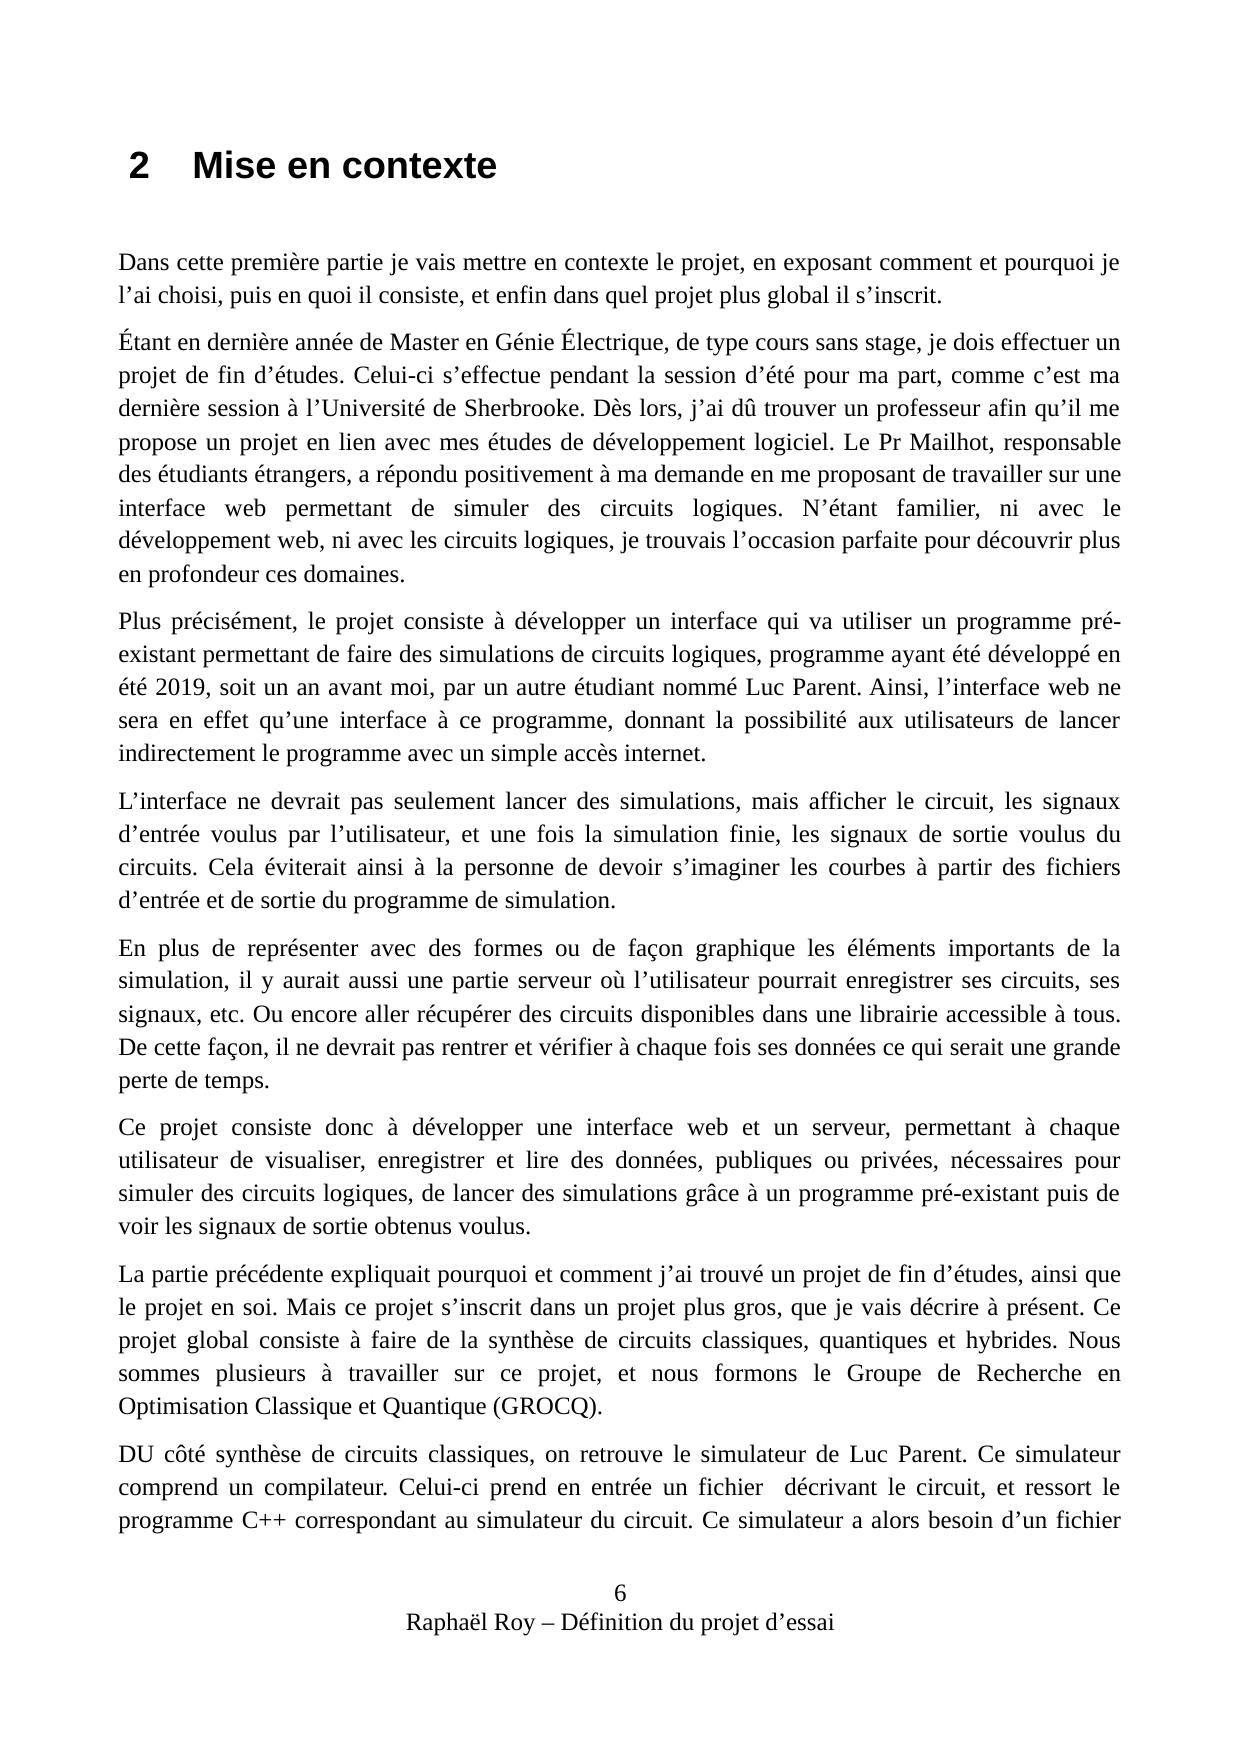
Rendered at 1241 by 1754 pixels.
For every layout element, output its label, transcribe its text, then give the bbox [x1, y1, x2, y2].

text La partie précédente expliquait pourquoi et comment j’ai trouvé un projet de fin d’études, ainsi que le projet en soi. Mais ce projet s’inscrit dans un projet plus gros, que je vais décrire à présent. Ce projet global consiste à faire de la synthèse de circuits classiques, quantiques et hybrides. Nous sommes plusieurs à travailler sur ce projet, et nous formons le Groupe de Recherche en Optimisation Classique et Quantique (GROCQ). [118, 1259, 1122, 1420]
text L’interface ne devrait pas seulement lancer des simulations, mais afficher le circuit, les signaux d’entrée voulus par l’utilisateur, et une fois la simulation finie, les signaux de sortie voulus du circuits. Cela éviterait ainsi à la personne de devoir s’imaginer les courbes à partir des fichiers d’entrée et de sortie du programme de simulation. [118, 786, 1122, 914]
text En plus de représenter avec des formes ou de façon graphique les éléments importants de la simulation, il y aurait aussi une partie serveur où l’utilisateur pourrait enregistrer ses circuits, ses signaux, etc. Ou encore aller récupérer des circuits disponibles dans une librairie accessible à tous. De cette façon, il ne devrait pas rentrer et vérifier à chaque fois ses données ce qui serait une grande perte de temps. [118, 933, 1122, 1093]
text Dans cette première partie je vais mettre en contexte le projet, en exposant comment et pourquoi je l’ai choisi, puis en quoi il consiste, et enfin dans quel projet plus global il s’inscrit. [118, 247, 1122, 309]
text Ce projet consiste donc à développer une interface web et un serveur, permettant à chaque utilisateur de visualiser, enregistrer et lire des données, publiques ou privées, nécessaires pour simuler des circuits logiques, de lancer des simulations grâce à un programme pré-existant puis de voir les signaux de sortie obtenus voulus. [118, 1112, 1122, 1240]
text DU côté synthèse de circuits classiques, on retrouve le simulateur de Luc Parent. Ce simulateur comprend un compilateur. Celui-ci prend en entrée un fichier décrivant le circuit, et ressort le programme C++ correspondant au simulateur du circuit. Ce simulateur a alors besoin d’un fichier [118, 1439, 1122, 1533]
subtitle Mise en contexte [118, 143, 1122, 187]
text Plus précisément, le projet consiste à développer un interface qui va utiliser un programme pré-existant permettant de faire des simulations de circuits logiques, programme ayant été développé en été 2019, soit un an avant moi, par un autre étudiant nommé Luc Parent. Ainsi, l’interface web ne sera en effet qu’une interface à ce programme, donnant la possibilité aux utilisateurs de lancer indirectement le programme avec un simple accès internet. [118, 606, 1122, 767]
text Étant en dernière année de Master en Génie Électrique, de type cours sans stage, je dois effectuer un projet de fin d’études. Celui-ci s’effectue pendant la session d’été pour ma part, comme c’est ma dernière session à l’Université de Sherbrooke. Dès lors, j’ai dû trouver un professeur afin qu’il me propose un projet en lien avec mes études de développement logiciel. Le Pr Mailhot, responsable des étudiants étrangers, a répondu positivement à ma demande en me proposant de travailler sur une interface web permettant de simuler des circuits logiques. N’étant familier, ni avec le développement web, ni avec les circuits logiques, je trouvais l’occasion parfaite pour découvrir plus en profondeur ces domaines. [118, 327, 1122, 587]
